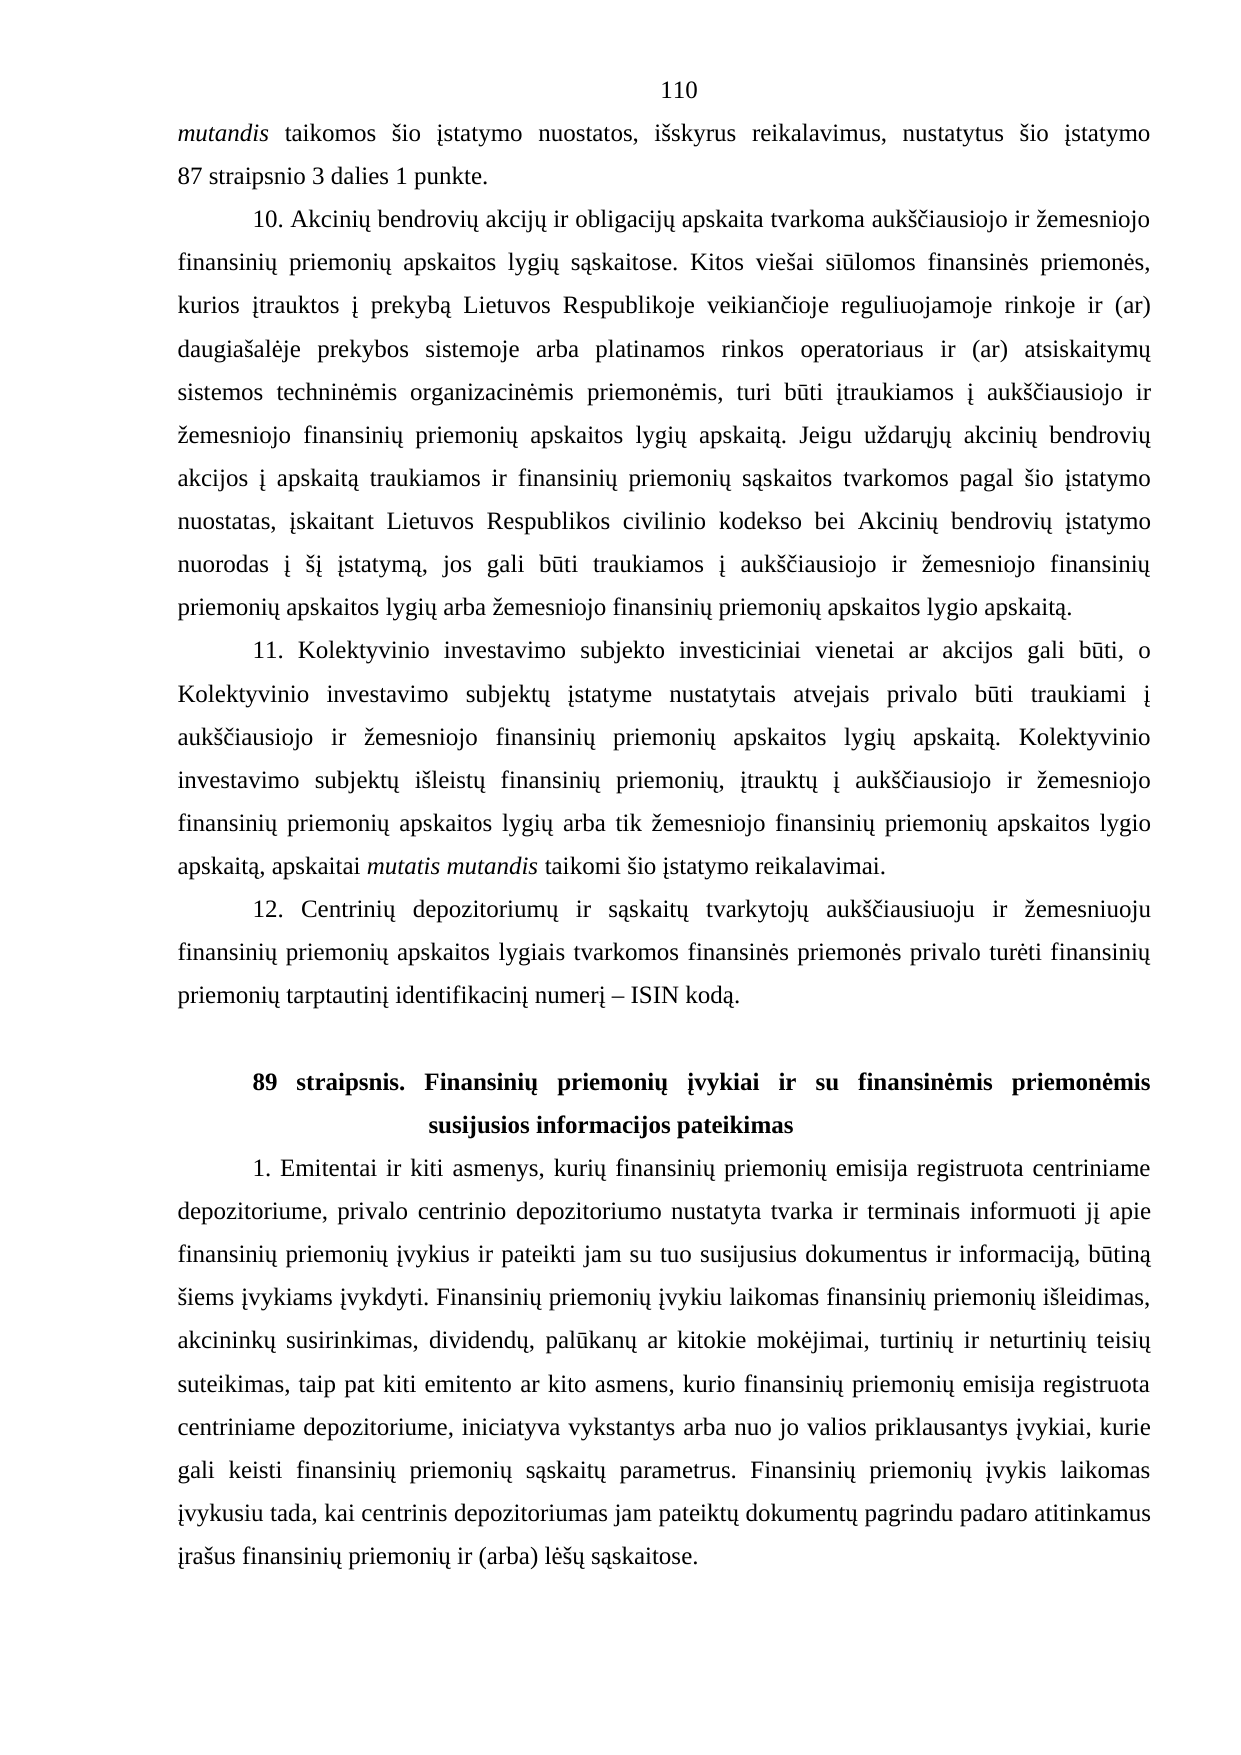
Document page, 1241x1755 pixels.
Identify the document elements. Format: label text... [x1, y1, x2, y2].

text 89 straipsnis. Finansinių priemonių įvykiai ir su finansinėmis priemonėmis susijusios informacijos pateikimas [252, 1067, 1152, 1139]
text 12. Centrinių depozitoriumų ir sąskaitų tvarkytojų aukščiausiuoju ir žemesniuoju finansinių priemonių apskaitos lygiais tvarkomos finansinės priemonės privalo turėti finansinių priemonių tarptautinį identifikacinį numerį – ISIN kodą. [177, 894, 1152, 1009]
text 11. Kolektyvinio investavimo subjekto investiciniai vienetai ar akcijos gali būti, o Kolektyvinio investavimo subjektų įstatyme nustatytais atvejais privalo būti traukiami į aukščiausiojo ir žemesniojo finansinių priemonių apskaitos lygių apskaitą. Kolektyvinio investavimo subjektų išleistų finansinių priemonių, įtrauktų į aukščiausiojo ir žemesniojo finansinių priemonių apskaitos lygių arba tik žemesniojo finansinių priemonių apskaitos lygio apskaitą, apskaitai mutatis mutandis taikomi šio įstatymo reikalavimai. [177, 636, 1152, 880]
text 10. Akcinių bendrovių akcijų ir obligacijų apskaita tvarkoma aukščiausiojo ir žemesniojo finansinių priemonių apskaitos lygių sąskaitose. Kitos viešai siūlomos finansinės priemonės, kurios įtrauktos į prekybą Lietuvos Respublikoje veikiančioje reguliuojamoje rinkoje ir (ar) daugiašalėje prekybos sistemoje arba platinamos rinkos operatoriaus ir (ar) atsiskaitymų sistemos techninėmis organizacinėmis priemonėmis, turi būti įtraukiamos į aukščiausiojo ir žemesniojo finansinių priemonių apskaitos lygių apskaitą. Jeigu uždarųjų akcinių bendrovių akcijos į apskaitą traukiamos ir finansinių priemonių sąskaitos tvarkomos pagal šio įstatymo nuostatas, įskaitant Lietuvos Respublikos civilinio kodekso bei Akcinių bendrovių įstatymo nuorodas į šį įstatymą, jos gali būti traukiamos į aukščiausiojo ir žemesniojo finansinių priemonių apskaitos lygių arba žemesniojo finansinių priemonių apskaitos lygio apskaitą. [177, 204, 1152, 621]
text mutandis taikomos šio įstatymo nuostatos, išskyrus reikalavimus, nustatytus šio įstatymo 87 straipsnio 3 dalies 1 punkte. [177, 118, 1152, 190]
text 1. Emitentai ir kiti asmenys, kurių finansinių priemonių emisija registruota centriniame depozitoriume, privalo centrinio depozitoriumo nustatyta tvarka ir terminais informuoti jį apie finansinių priemonių įvykius ir pateikti jam su tuo susijusius dokumentus ir informaciją, būtiną šiems įvykiams įvykdyti. Finansinių priemonių įvykiu laikomas finansinių priemonių išleidimas, akcininkų susirinkimas, dividendų, palūkanų ar kitokie mokėjimai, turtinių ir neturtinių teisių suteikimas, taip pat kiti emitento ar kito asmens, kurio finansinių priemonių emisija registruota centriniame depozitoriume, iniciatyva vykstantys arba nuo jo valios priklausantys įvykiai, kurie gali keisti finansinių priemonių sąskaitų parametrus. Finansinių priemonių įvykis laikomas įvykusiu tada, kai centrinis depozitoriumas jam pateiktų dokumentų pagrindu padaro atitinkamus įrašus finansinių priemonių ir (arba) lėšų sąskaitose. [177, 1153, 1152, 1570]
